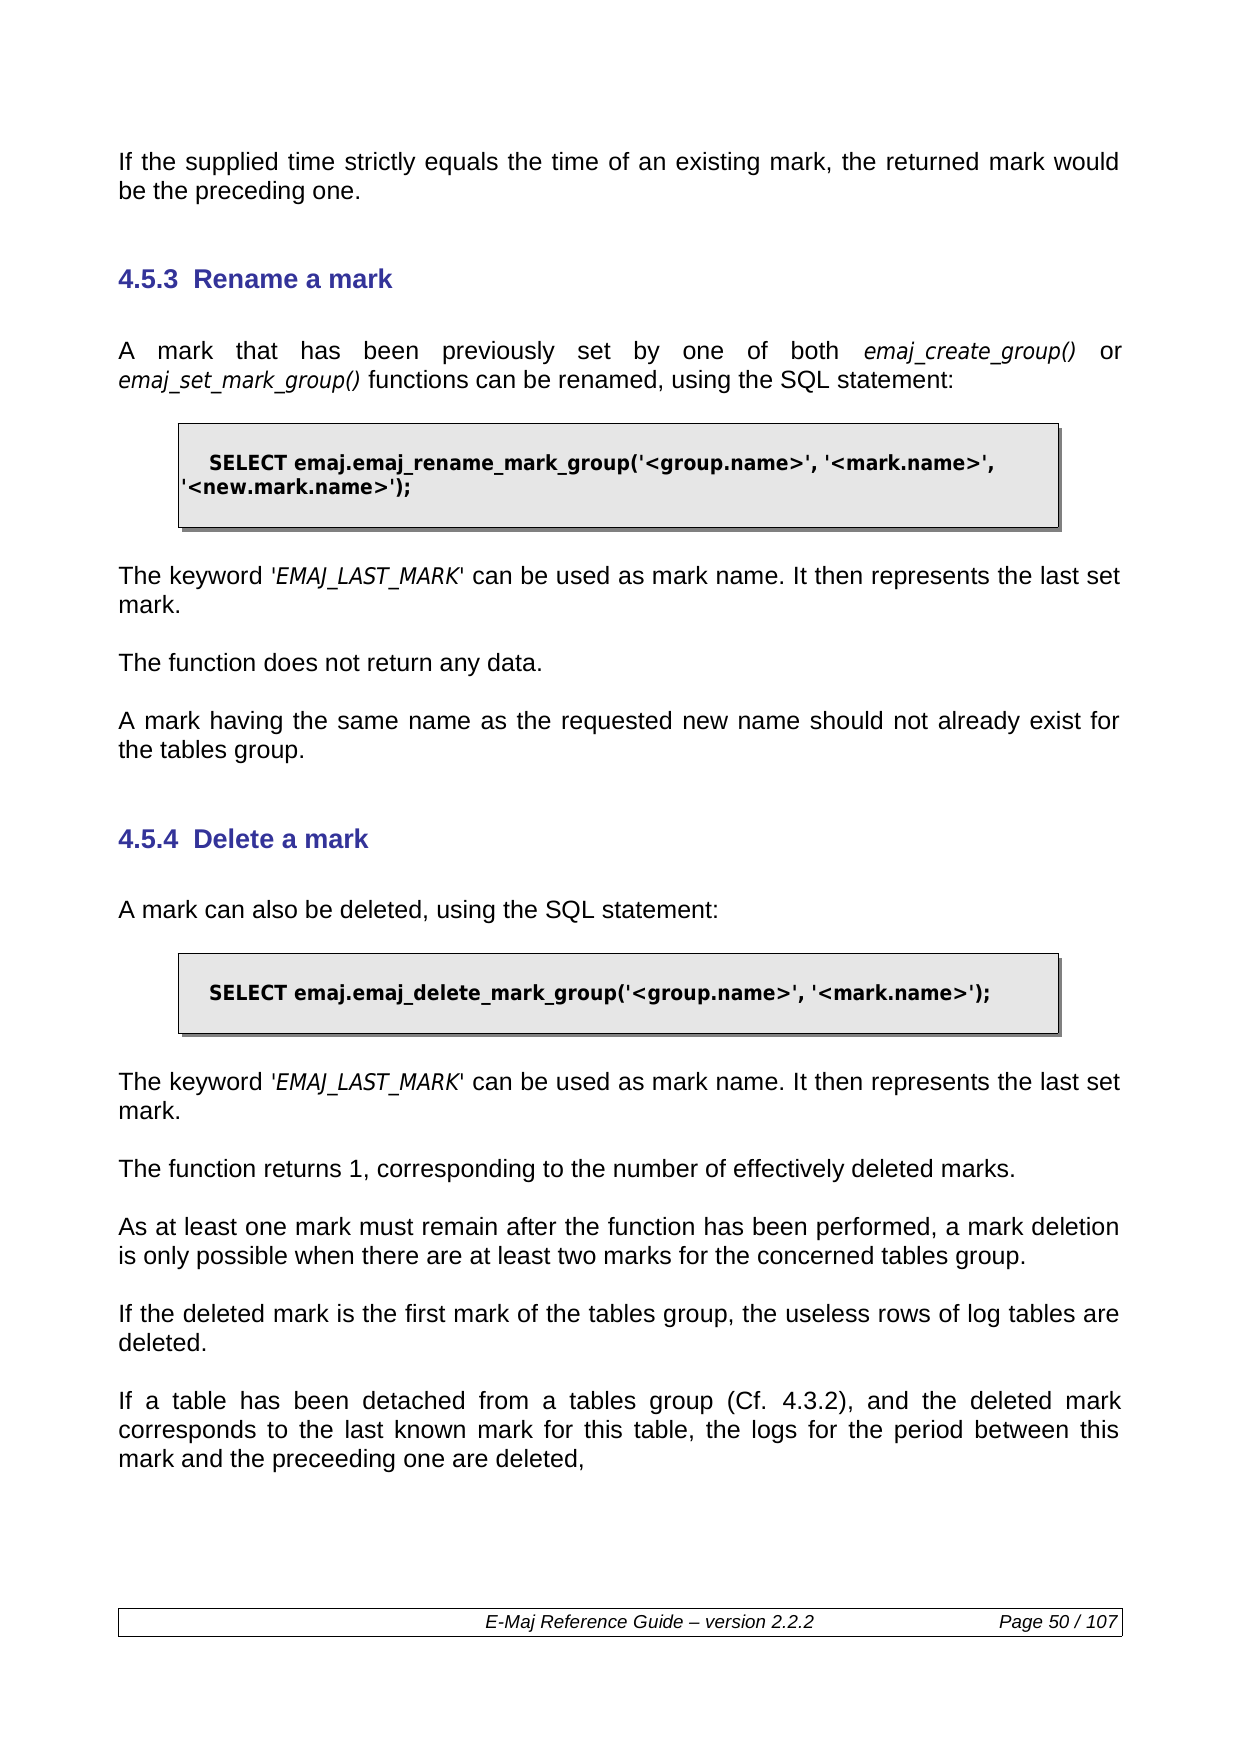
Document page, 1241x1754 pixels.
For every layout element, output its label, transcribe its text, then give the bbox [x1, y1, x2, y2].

text As at least one mark must remain after the function has been performed, a mark deletion is only possible when there are at least two marks for the concerned tables group. [118, 1212, 1122, 1270]
subtitle Delete a mark [118, 822, 1122, 853]
subtitle Rename a mark [118, 263, 1122, 294]
text If a table has been detached from a tables group (Cf. 4.3.2), and the deleted mark corresponds to the last known mark for this table, the logs for the period between this mark and the preceeding one are deleted, [118, 1386, 1122, 1473]
text If the supplied time strictly equals the time of an existing mark, the returned mark would be the preceding one. [118, 147, 1122, 205]
text The function returns 1, corresponding to the number of effectively deleted marks. [118, 1154, 1122, 1183]
text If the deleted mark is the first mark of the tables group, the useless rows of log tables are deleted. [118, 1299, 1122, 1357]
text A mark that has been previously set by one of both emaj_create_group() or emaj_set_mark_group() functions can be renamed, using the SQL statement: [118, 336, 1122, 394]
text The function does not return any data. [118, 648, 1122, 677]
text SELECT emaj.emaj_rename_mark_group('<group.name>', '<mark.name>', '<new.mark.name>'); [179, 448, 1058, 497]
text SELECT emaj.emaj_delete_mark_group('<group.name>', '<mark.name>'); [179, 978, 1058, 1002]
text A mark having the same name as the requested new name should not already exist for the tables group. [118, 706, 1122, 764]
text A mark can also be deleted, using the SQL statement: [118, 895, 1122, 924]
text The keyword 'EMAJ_LAST_MARK' can be used as mark name. It then represents the last set mark. [118, 1066, 1122, 1124]
text The keyword 'EMAJ_LAST_MARK' can be used as mark name. It then represents the last set mark. [118, 561, 1122, 619]
